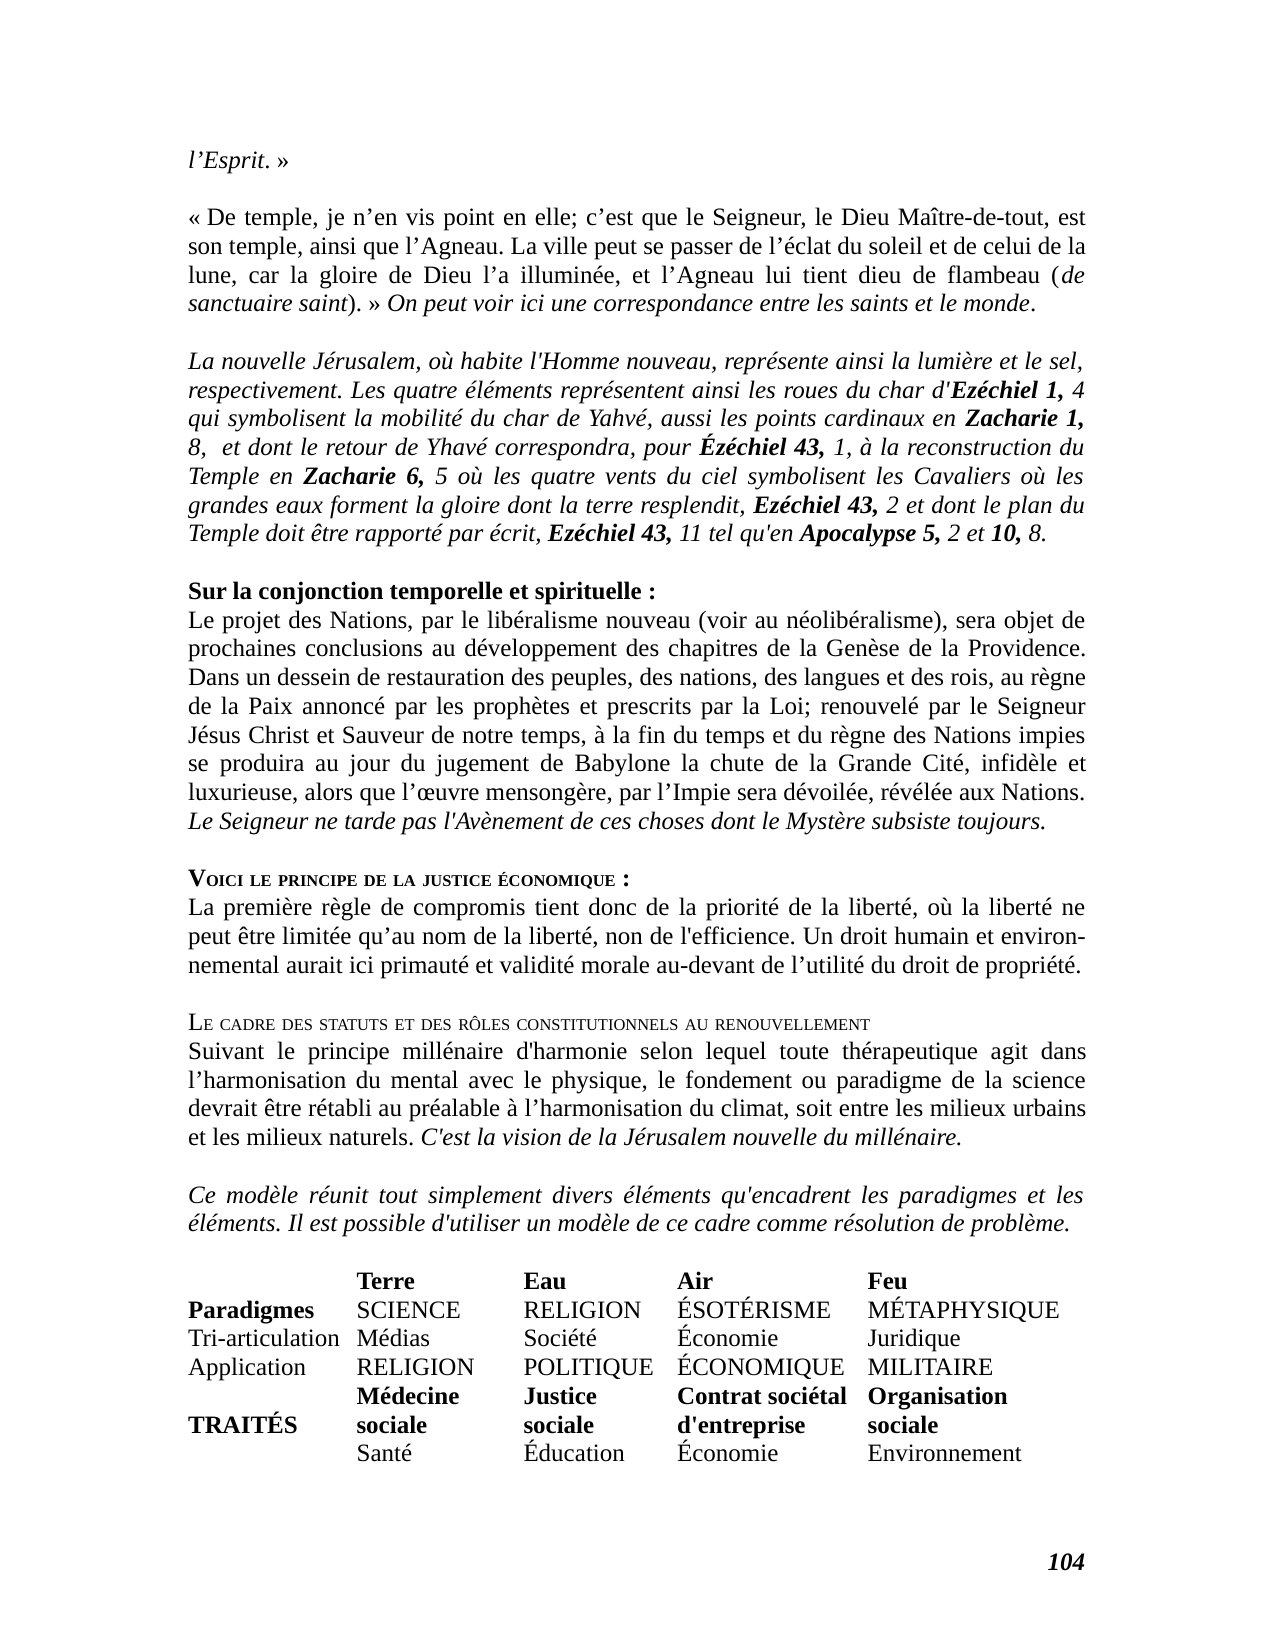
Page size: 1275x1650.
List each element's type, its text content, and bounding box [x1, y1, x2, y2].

text La nouvelle Jérusalem, où habite l'Homme nouveau, représente ainsi la lumière et le sel, respectivement. Les quatre éléments représentent ainsi les roues du char d'Ezéchiel 1, 4 qui symbolisent la mobilité du char de Yahvé, aussi les points cardinaux en Zacharie 1, 8, et dont le retour de Yhavé correspondra, pour Ézéchiel 43, 1, à la reconstruction du Temple en Zacharie 6, 5 où les quatre vents du ciel symbolisent les Cavaliers où les grandes eaux forment la gloire dont la terre resplendit, Ezéchiel 43, 2 et dont le plan du Temple doit être rapporté par écrit, Ezéchiel 43, 11 tel qu'en Apocalypse 5, 2 et 10, 8. [188, 346, 1087, 547]
table_cell Économie [670, 1324, 860, 1352]
table_cell TRAITÉS [181, 1381, 349, 1438]
text Le cadre des statuts et des rôles constitutionnels au renouvellement [188, 1007, 1087, 1036]
table_cell Juridique [860, 1324, 1091, 1352]
table_cell Éducation [516, 1439, 669, 1467]
table_cell RELIGION [516, 1295, 669, 1323]
text l’Esprit. » [188, 145, 1087, 173]
table_cell Médecine sociale [349, 1381, 516, 1438]
table_cell SCIENCE [349, 1295, 516, 1323]
table_cell Tri-articulation [181, 1324, 349, 1352]
table_cell Économie [670, 1439, 860, 1467]
text Voici le principe de la justice économique : [188, 863, 1087, 892]
table_cell POLITIQUE [516, 1352, 669, 1381]
table_cell [181, 1439, 349, 1467]
table_cell Médias [349, 1324, 516, 1352]
table_header Terre [349, 1266, 516, 1295]
table_cell RELIGION [349, 1352, 516, 1381]
text Le projet des Nations, par le libéralisme nouveau (voir au néolibéralisme), sera objet de prochaines conclusions au développement des chapitres de la Genèse de la Providence. Dans un dessein de restauration des peuples, des nations, des langues et des rois, au règne de la Paix annoncé par les prophètes et prescrits par la Loi; renouvelé par le Seigneur Jésus Christ et Sauveur de notre temps, à la fin du temps et du règne des Nations impies se produira au jour du jugement de Babylone la chute de la Grande Cité, infidèle et luxurieuse, alors que l’œuvre mensongère, par l’Impie sera dévoilée, révélée aux Nations. [188, 605, 1087, 806]
table_cell Santé [349, 1439, 516, 1467]
text Sur la conjonction temporelle et spirituelle : [188, 576, 1087, 605]
table_cell Organisation sociale [860, 1381, 1091, 1438]
table_cell Paradigmes [181, 1295, 349, 1323]
text Le Seigneur ne tarde pas l'Avènement de ces choses dont le Mystère subsiste toujours. [188, 806, 1087, 835]
table_header Eau [516, 1266, 669, 1295]
table_cell ÉSOTÉRISME [670, 1295, 860, 1323]
table_cell MÉTAPHYSIQUE [860, 1295, 1091, 1323]
table_cell MILITAIRE [860, 1352, 1091, 1381]
table_cell Justice sociale [516, 1381, 669, 1438]
table_cell Société [516, 1324, 669, 1352]
text Ce modèle réunit tout simplement divers éléments qu'encadrent les paradigmes et les éléments. Il est possible d'utiliser un modèle de ce cadre comme résolution de problème. [188, 1180, 1087, 1237]
table_cell Contrat sociétal d'entreprise [670, 1381, 860, 1438]
table_cell ÉCONOMIQUE [670, 1352, 860, 1381]
table_header Feu [860, 1266, 1091, 1295]
text Suivant le principe millénaire d'harmonie selon lequel toute thérapeutique agit dans l’harmonisation du mental avec le physique, le fondement ou paradigme de la science devrait être rétabli au préalable à l’harmonisation du climat, soit entre les milieux urbains et les milieux naturels. C'est la vision de la Jérusalem nouvelle du millénaire. [188, 1036, 1087, 1151]
table_cell Application [181, 1352, 349, 1381]
table_header Air [670, 1266, 860, 1295]
text « De temple, je n’en vis point en elle; c’est que le Seigneur, le Dieu Maître-de-tout, est son temple, ainsi que l’Agneau. La ville peut se passer de l’éclat du soleil et de celui de la lune, car la gloire de Dieu l’a illuminée, et l’Agneau lui tient dieu de flambeau (de sanctuaire saint). » On peut voir ici une correspondance entre les saints et le monde. [188, 202, 1087, 317]
text La première règle de compromis tient donc de la priorité de la liberté, où la liberté ne peut être limitée qu’au nom de la liberté, non de l'efficience. Un droit humain et environ-nemental aurait ici primauté et validité morale au-devant de l’utilité du droit de propriété. [188, 892, 1087, 978]
table_header [181, 1266, 349, 1295]
table_cell Environnement [860, 1439, 1091, 1467]
